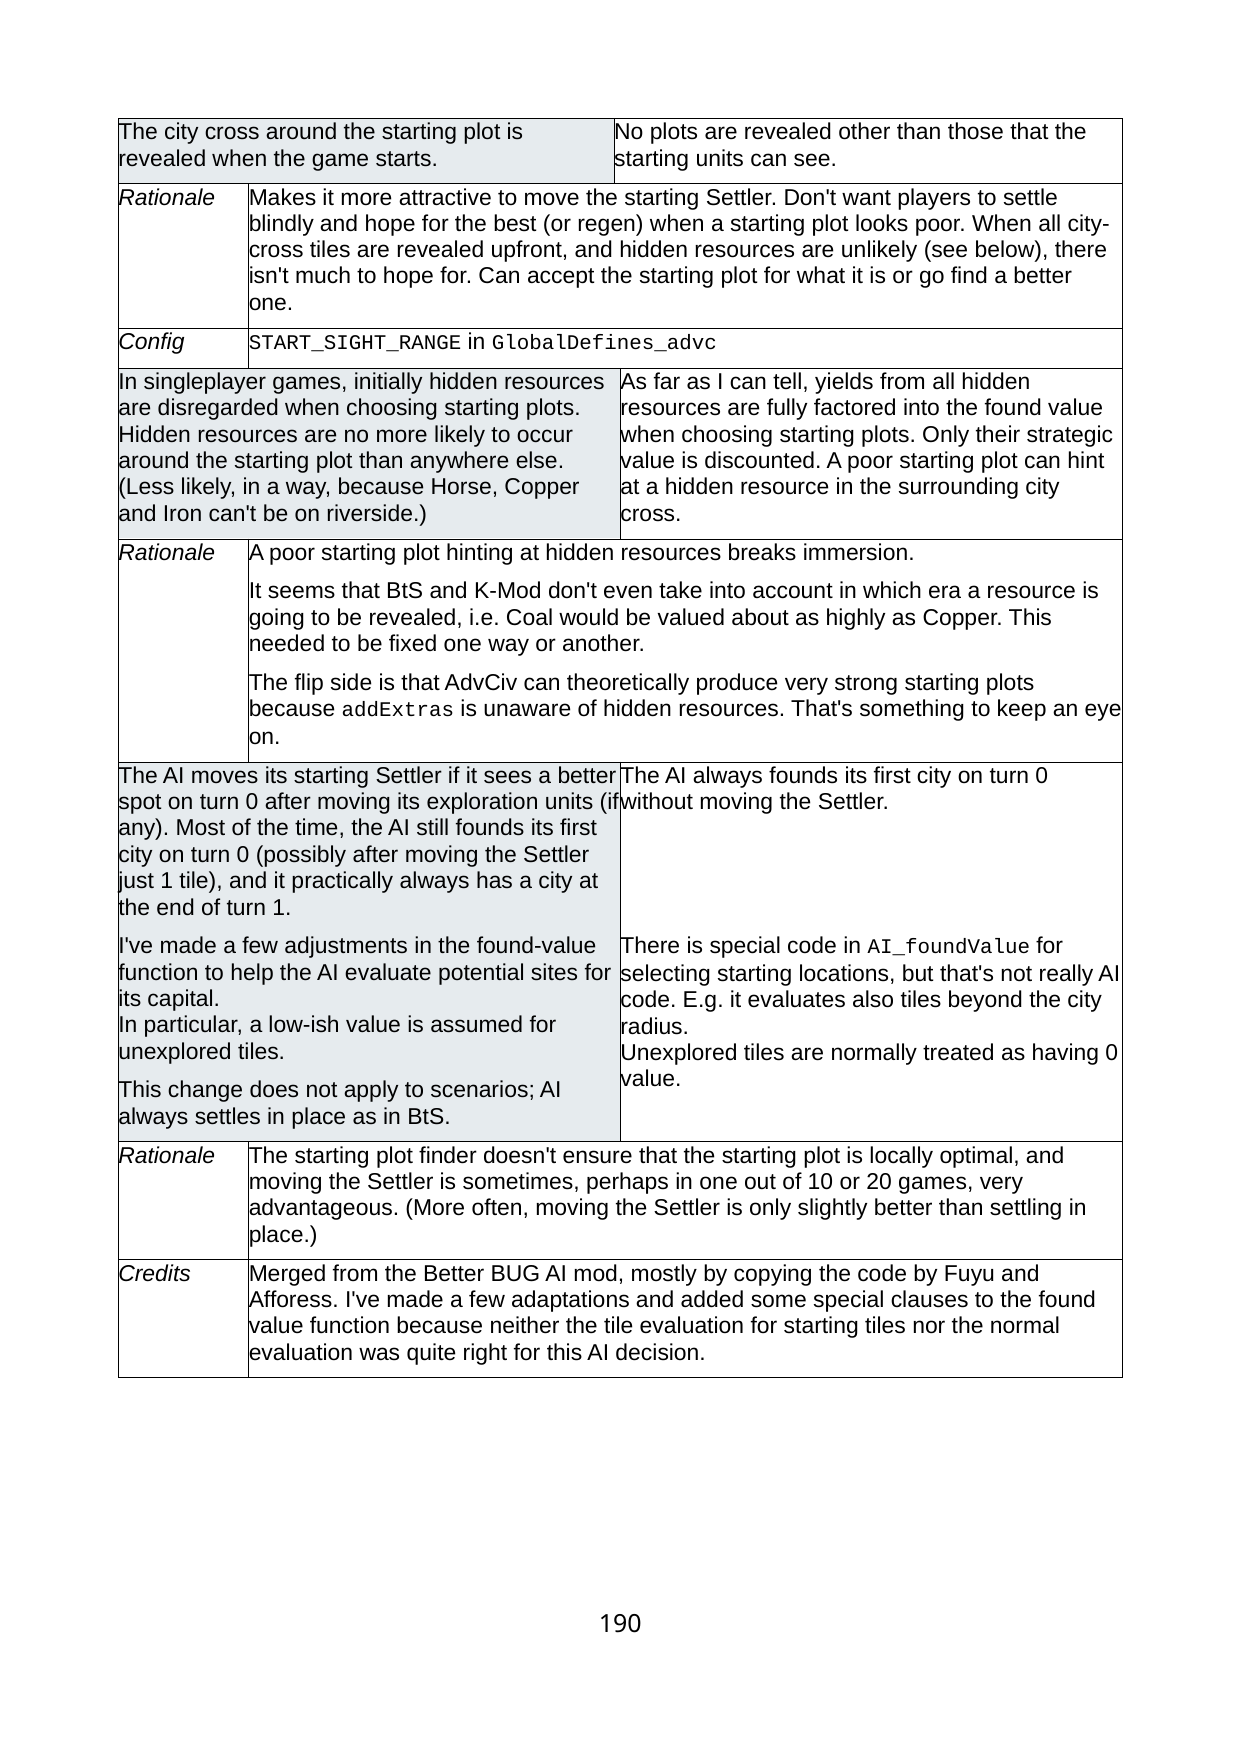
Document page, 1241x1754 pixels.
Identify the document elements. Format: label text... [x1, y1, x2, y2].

table_cell The city cross around the starting plot is revealed when the game starts. [119, 119, 614, 183]
table_cell Rationale [119, 540, 248, 762]
table_cell Config [119, 329, 248, 368]
table_cell Rationale [119, 1142, 248, 1259]
table_cell The AI always founds its first city on turn 0 without moving the Settler. There is special code in AI_foundValue for selecting starting locations, but that's not really AI code. E.g. it evaluates also tiles beyond the city radius. Unexplored tiles are normally treated as having 0 value. [621, 763, 1122, 1141]
table_cell Rationale [119, 184, 248, 328]
table_cell START_SIGHT_RANGE in GlobalDefines_advc [249, 329, 1122, 368]
table_cell The AI moves its starting Settler if it sees a better spot on turn 0 after moving its exploration units (if any). Most of the time, the AI still founds its first city on turn 0 (possibly after moving the Settler just 1 tile), and it practically always has a city at the end of turn 1. I've made a few adjustments in the found-value function to help the AI evaluate potential sites for its capital. In particular, a low-ish value is assumed for unexplored tiles. This change does not apply to scenarios; AI always settles in place as in BtS. [119, 763, 620, 1141]
table_cell In singleplayer games, initially hidden resources are disregarded when choosing starting plots. Hidden resources are no more likely to occur around the starting plot than anywhere else. (Less likely, in a way, because Horse, Copper and Iron can't be on riverside.) [119, 369, 620, 538]
table_cell A poor starting plot hinting at hidden resources breaks immersion. It seems that BtS and K-Mod don't even take into account in which era a resource is going to be revealed, i.e. Coal would be valued about as highly as Copper. This needed to be fixed one way or another. The flip side is that AdvCiv can theoretically produce very strong starting plots because addExtras is unaware of hidden resources. That's something to keep an eye on. [249, 540, 1122, 762]
table_cell Credits [119, 1260, 248, 1377]
table_cell The starting plot finder doesn't ensure that the starting plot is locally optimal, and moving the Settler is sometimes, perhaps in one out of 10 or 20 games, very advantageous. (More often, moving the Settler is only slightly better than settling in place.) [249, 1142, 1122, 1259]
table_cell As far as I can tell, yields from all hidden resources are fully factored into the found value when choosing starting plots. Only their strategic value is discounted. A poor starting plot can hint at a hidden resource in the surrounding city cross. [621, 369, 1122, 538]
table_cell Merged from the Better BUG AI mod, mostly by copying the code by Fuyu and Afforess. I've made a few adaptations and added some special clauses to the found value function because neither the tile evaluation for starting tiles nor the normal evaluation was quite right for this AI decision. [249, 1260, 1122, 1377]
table_cell No plots are revealed other than those that the starting units can see. [615, 119, 1122, 183]
table_cell Makes it more attractive to move the starting Settler. Don't want players to settle blindly and hope for the best (or regen) when a starting plot looks poor. When all city-cross tiles are revealed upfront, and hidden resources are unlikely (see below), there isn't much to hope for. Can accept the starting plot for what it is or go find a better one. [249, 184, 1122, 328]
